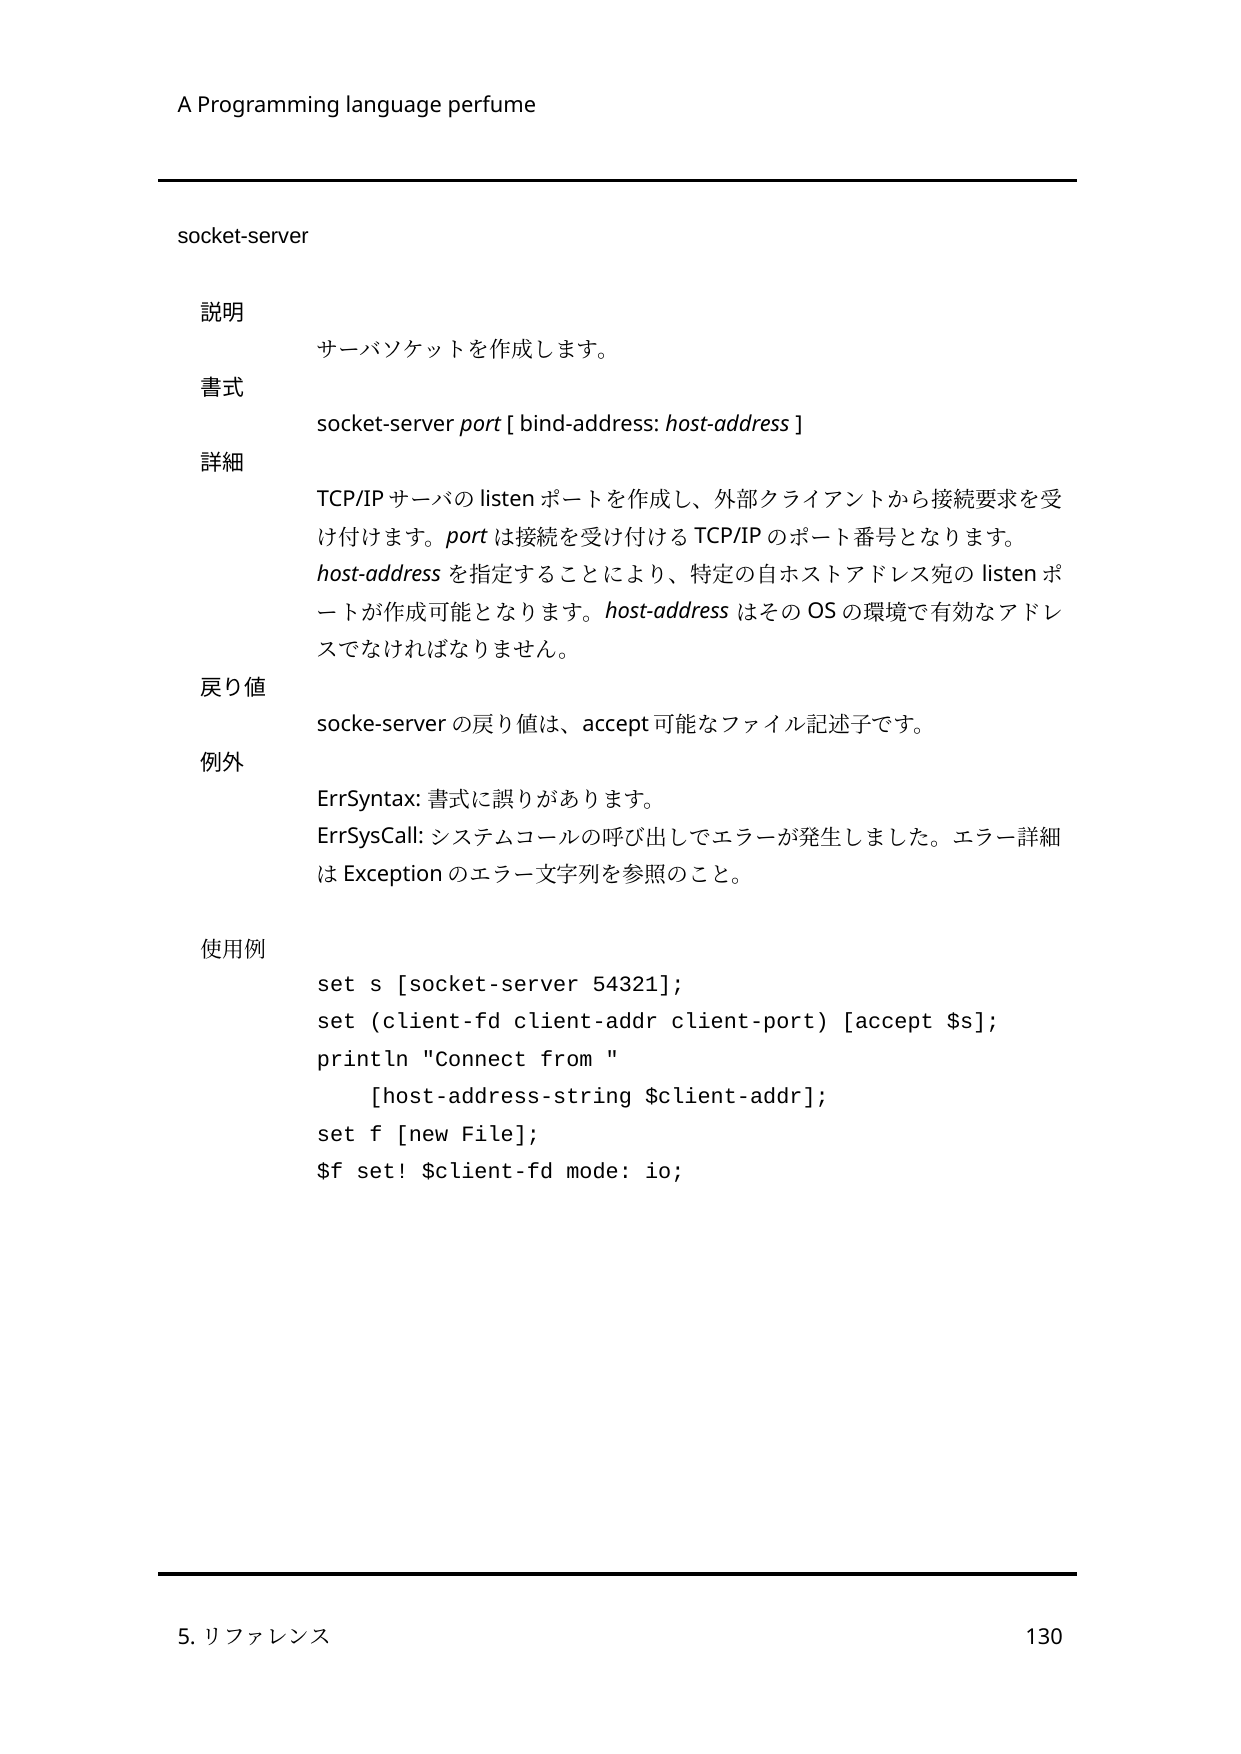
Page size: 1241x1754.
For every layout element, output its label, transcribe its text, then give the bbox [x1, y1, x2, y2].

table_header サーバソケットを作成します。 [317, 292, 1063, 367]
table_cell ErrSyntax: 書式に誤りがあります。 ErrSysCall: システムコールの呼び出しでエラーが発生しました。エラー詳細はExceptionのエラー文字列を参照のこと。 [317, 742, 1063, 904]
table_cell 書式 [200, 367, 317, 442]
table_cell TCP/IPサーバのlistenポートを作成し、外部クライアントから接続要求を受け付けます。port は接続を受け付けるTCP/IPのポート番号となります。 host-address を指定することにより、特定の自ホストアドレス宛のlistenポートが作成可能となります。host-address はそのOSの環境で有効なアドレスでなければなりません。 [317, 442, 1063, 667]
table_cell 詳細 [200, 442, 317, 667]
table_header 説明 [200, 292, 317, 367]
table_cell socket-server port [ bind-address: host-address ] [317, 367, 1063, 442]
subtitle socket-server [177, 217, 1063, 254]
table_cell socke-serverの戻り値は、accept可能なファイル記述子です。 [317, 667, 1063, 742]
table_cell 使用例 [200, 904, 317, 1229]
table_cell 戻り値 [200, 667, 317, 742]
table_cell set s [socket-server 54321]; set (client-fd client-addr client-port) [accept $s]; println "Connect from " [host-address-string $client-addr]; set f [new File]; $f set! $client-fd mode: io; [317, 904, 1063, 1229]
table_cell 例外 [200, 742, 317, 904]
